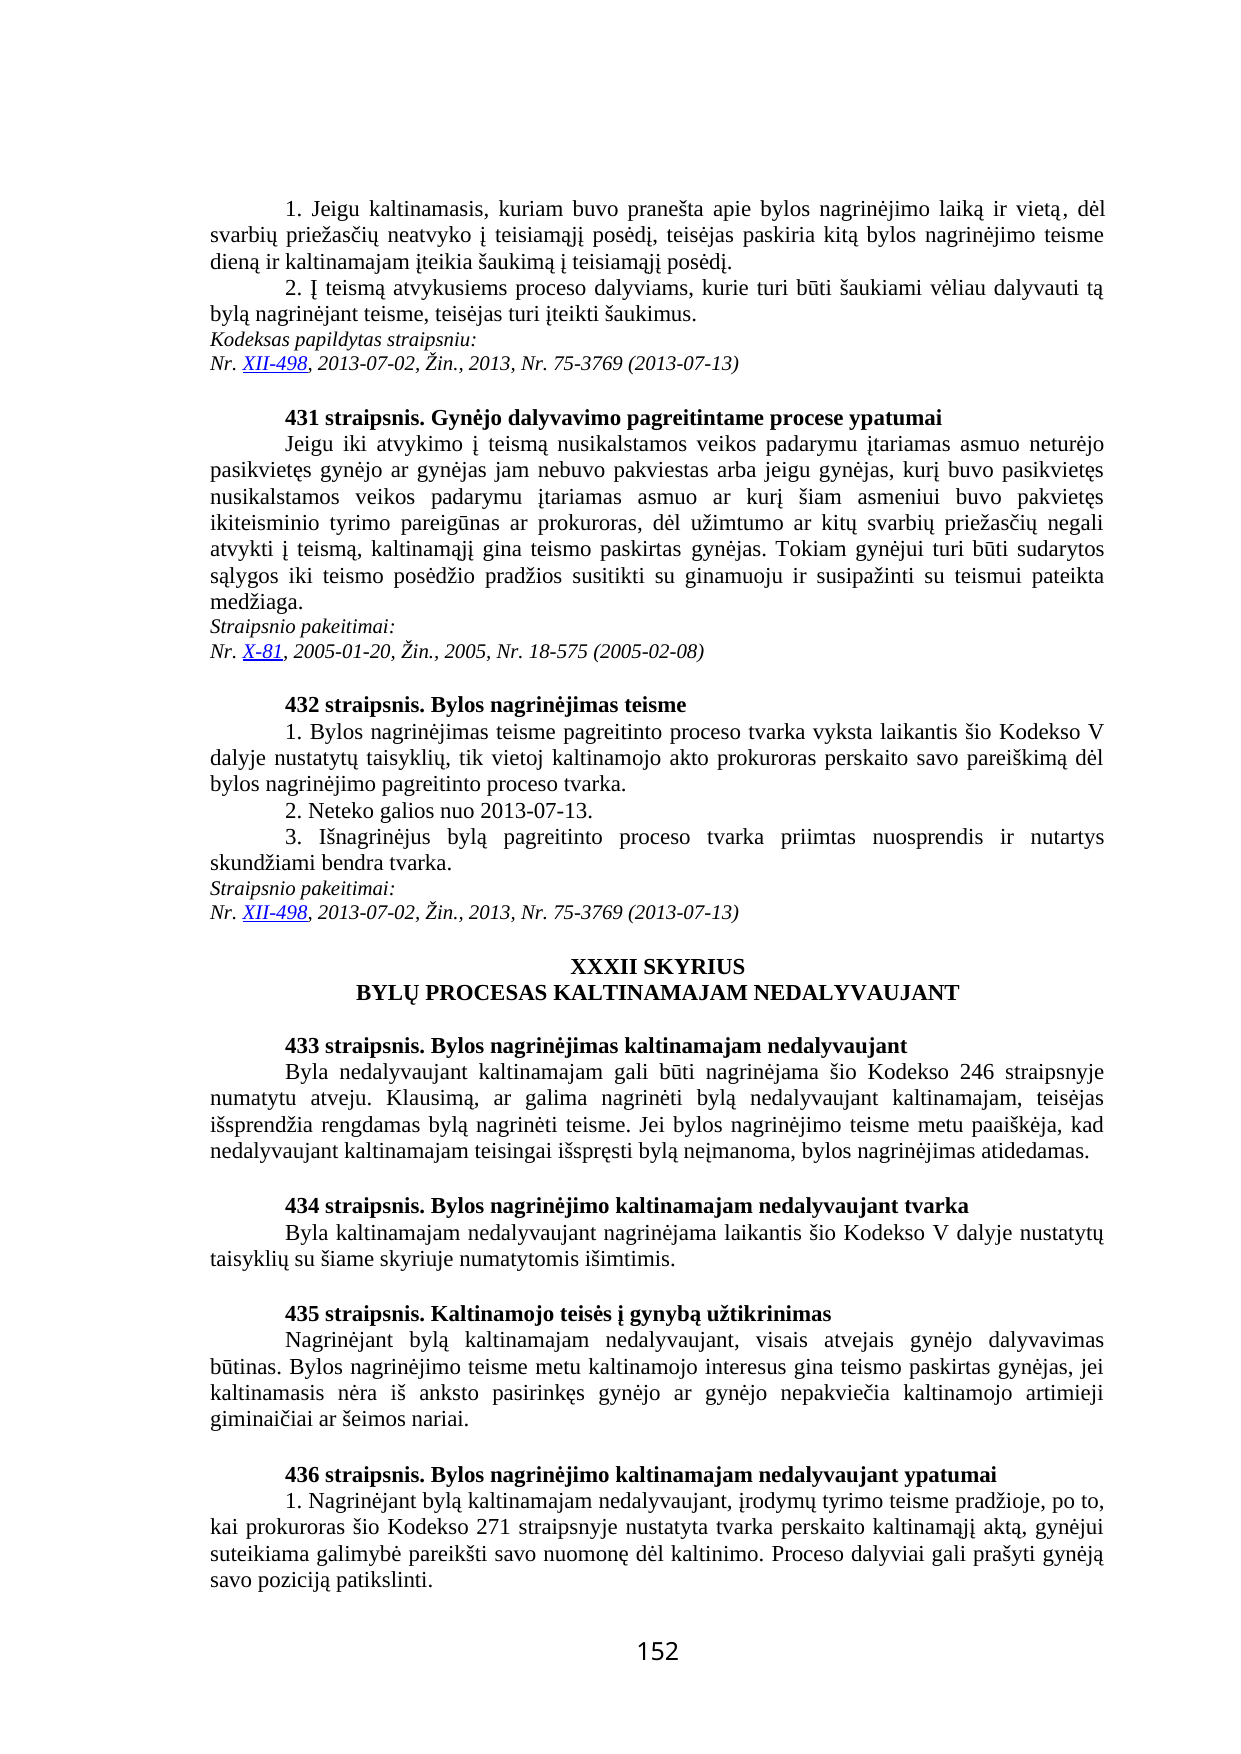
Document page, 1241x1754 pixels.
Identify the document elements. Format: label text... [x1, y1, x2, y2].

text 1. Nagrinėjant bylą kaltinamajam nedalyvaujant, įrodymų tyrimo teisme pradžioje, po to, kai prokuroras šio Kodekso 271 straipsnyje nustatyta tvarka perskaito kaltinamąjį aktą, gynėjui suteikiama galimybė pareikšti savo nuomonę dėl kaltinimo. Proceso dalyviai gali prašyti gynėją savo poziciją patikslinti. [210, 1487, 1106, 1592]
text 1. Jeigu kaltinamasis, kuriam buvo pranešta apie bylos nagrinėjimo laiką ir vietą, dėl svarbių priežasčių neatvyko į teisiamąjį posėdį, teisėjas paskiria kitą bylos nagrinėjimo teisme dieną ir kaltinamajam įteikia šaukimą į teisiamąjį posėdį. [210, 195, 1106, 274]
text 431 straipsnis. Gynėjo dalyvavimo pagreitintame procese ypatumai [210, 404, 1106, 430]
text Bylų procesas kaltinamajam nedalyvaujant [210, 979, 1106, 1005]
text Nr. X-81, 2005-01-20, Žin., 2005, Nr. 18-575 (2005-02-08) [210, 638, 1106, 663]
text 435 straipsnis. Kaltinamojo teisės į gynybą užtikrinimas [210, 1300, 1106, 1326]
text 3. Išnagrinėjus bylą pagreitinto proceso tvarka priimtas nuosprendis ir nutartys skundžiami bendra tvarka. [210, 823, 1106, 876]
text Straipsnio pakeitimai: [210, 614, 1106, 638]
text 436 straipsnis. Bylos nagrinėjimo kaltinamajam nedalyvaujant ypatumai [210, 1461, 1106, 1487]
text Straipsnio pakeitimai: [210, 876, 1106, 900]
text 432 straipsnis. Bylos nagrinėjimas teisme [210, 691, 1106, 718]
text Jeigu iki atvykimo į teismą nusikalstamos veikos padarymu įtariamas asmuo neturėjo pasikvietęs gynėjo ar gynėjas jam nebuvo pakviestas arba jeigu gynėjas, kurį buvo pasikvietęs nusikalstamos veikos padarymu įtariamas asmuo ar kurį šiam asmeniui buvo pakvietęs ikiteisminio tyrimo pareigūnas ar prokuroras, dėl užimtumo ar kitų svarbių priežasčių negali atvykti į teismą, kaltinamąjį gina teismo paskirtas gynėjas. Tokiam gynėjui turi būti sudarytos sąlygos iki teismo posėdžio pradžios susitikti su ginamuoju ir susipažinti su teismui pateikta medžiaga. [210, 430, 1106, 614]
text XXXII skyrius [210, 953, 1106, 979]
text 434 straipsnis. Bylos nagrinėjimo kaltinamajam nedalyvaujant tvarka [210, 1192, 1106, 1219]
text Nr. XII-498, 2013-07-02, Žin., 2013, Nr. 75-3769 (2013-07-13) [210, 351, 1106, 375]
text Byla kaltinamajam nedalyvaujant nagrinėjama laikantis šio Kodekso V dalyje nustatytų taisyklių su šiame skyriuje numatytomis išimtimis. [210, 1219, 1106, 1271]
text Byla nedalyvaujant kaltinamajam gali būti nagrinėjama šio Kodekso 246 straipsnyje numatytu atveju. Klausimą, ar galima nagrinėti bylą nedalyvaujant kaltinamajam, teisėjas išsprendžia rengdamas bylą nagrinėti teisme. Jei bylos nagrinėjimo teisme metu paaiškėja, kad nedalyvaujant kaltinamajam teisingai išspręsti bylą neįmanoma, bylos nagrinėjimas atidedamas. [210, 1058, 1106, 1163]
text Kodeksas papildytas straipsniu: [210, 327, 1106, 351]
text 433 straipsnis. Bylos nagrinėjimas kaltinamajam nedalyvaujant [210, 1032, 1106, 1058]
text Nr. XII-498, 2013-07-02, Žin., 2013, Nr. 75-3769 (2013-07-13) [210, 900, 1106, 924]
text 2. Neteko galios nuo 2013-07-13. [210, 797, 1106, 823]
text 2. Į teismą atvykusiems proceso dalyviams, kurie turi būti šaukiami vėliau dalyvauti tą bylą nagrinėjant teisme, teisėjas turi įteikti šaukimus. [210, 274, 1106, 327]
text 1. Bylos nagrinėjimas teisme pagreitinto proceso tvarka vyksta laikantis šio Kodekso V dalyje nustatytų taisyklių, tik vietoj kaltinamojo akto prokuroras perskaito savo pareiškimą dėl bylos nagrinėjimo pagreitinto proceso tvarka. [210, 718, 1106, 797]
text Nagrinėjant bylą kaltinamajam nedalyvaujant, visais atvejais gynėjo dalyvavimas būtinas. Bylos nagrinėjimo teisme metu kaltinamojo interesus gina teismo paskirtas gynėjas, jei kaltinamasis nėra iš anksto pasirinkęs gynėjo ar gynėjo nepakviečia kaltinamojo artimieji giminaičiai ar šeimos nariai. [210, 1326, 1106, 1432]
